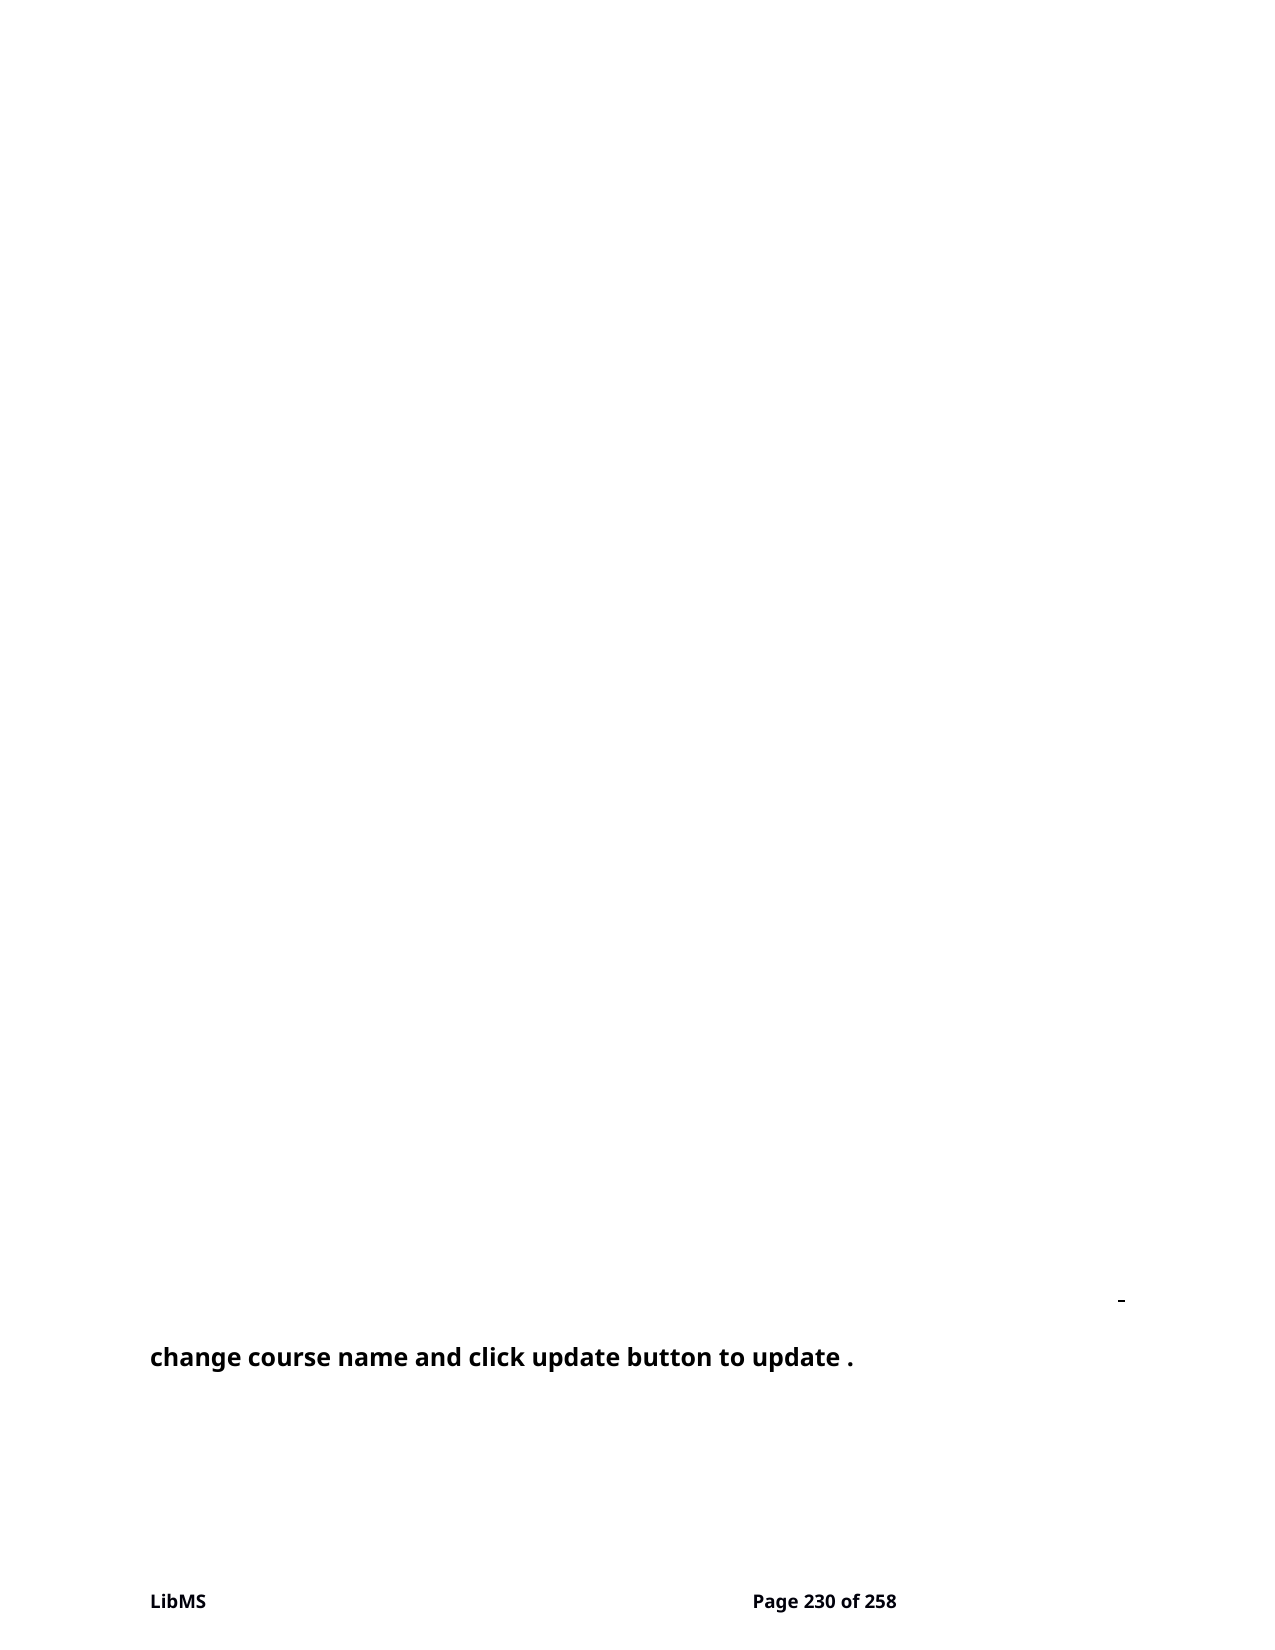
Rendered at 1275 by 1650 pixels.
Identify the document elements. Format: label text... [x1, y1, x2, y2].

text change course name and click update button to update . [150, 133, 1125, 1374]
